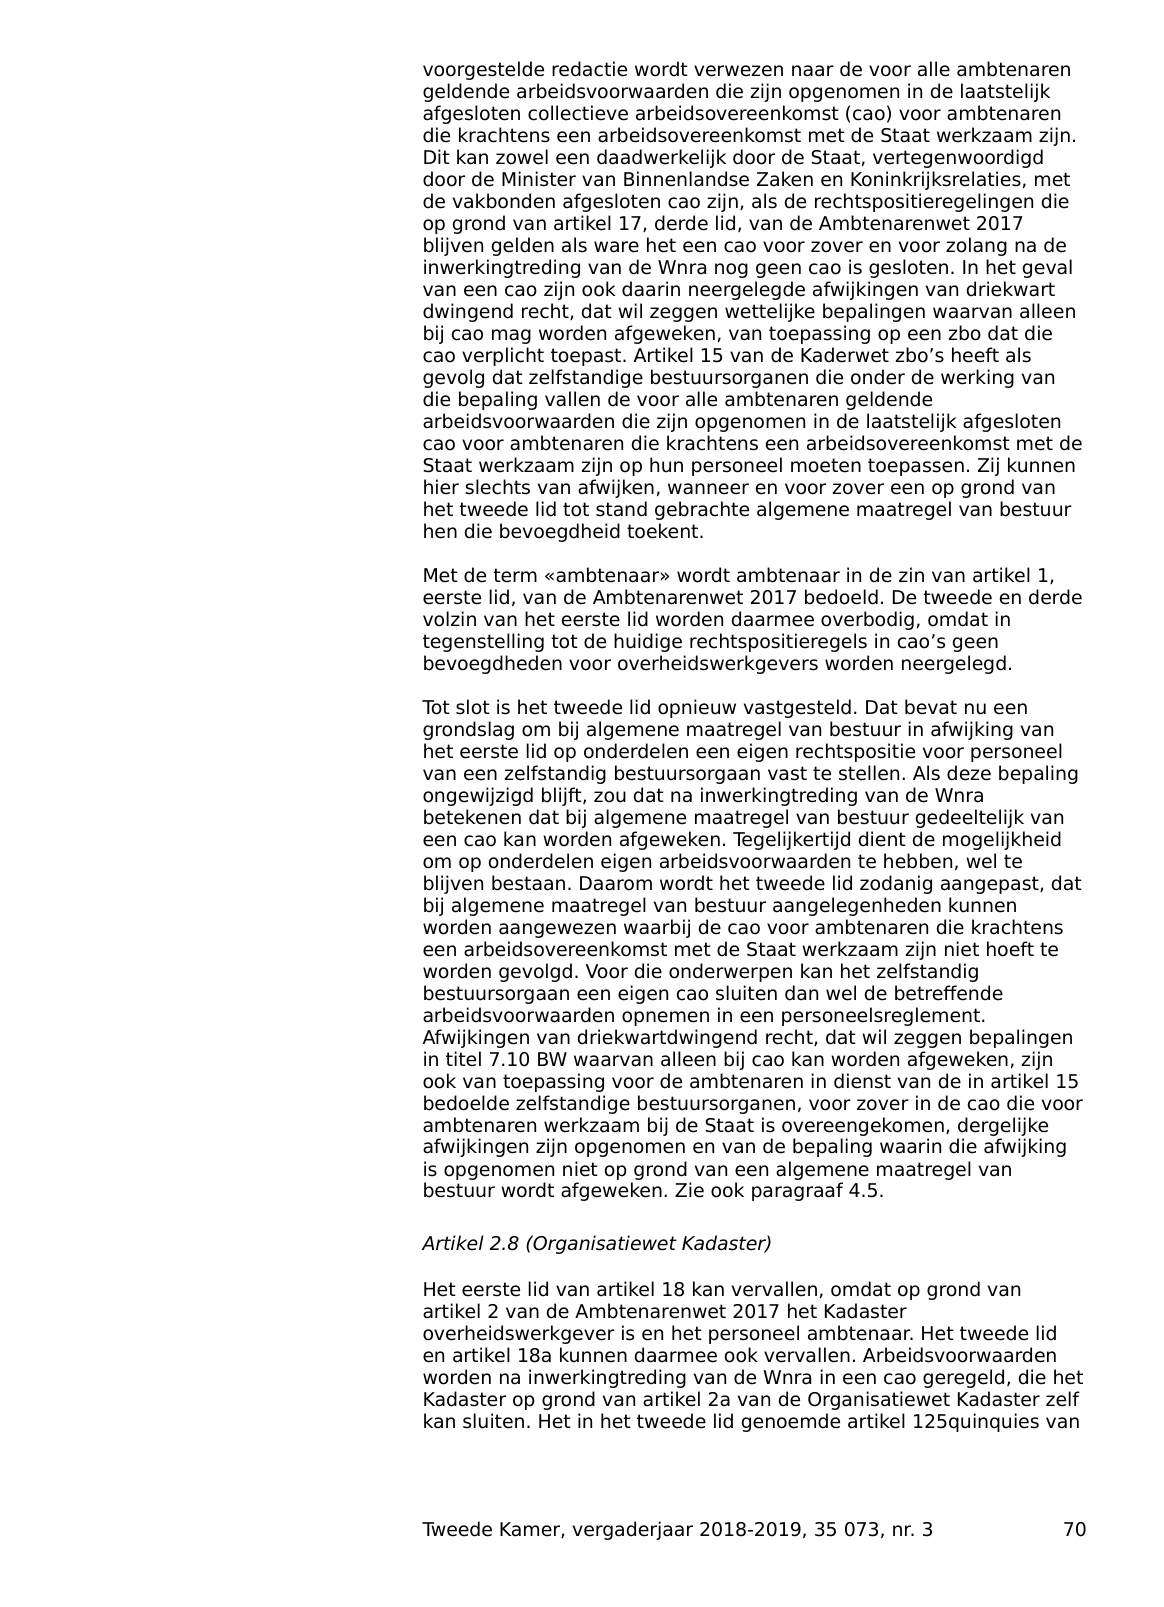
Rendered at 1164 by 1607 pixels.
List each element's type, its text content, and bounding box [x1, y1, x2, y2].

subtitle Artikel 2.8 (Organisatiewet Kadaster) [422, 1232, 1087, 1254]
text Met de term «ambtenaar» wordt ambtenaar in de zin van artikel 1, eerste lid, van de Ambtenarenwet 2017 bedoeld. De tweede en derde volzin van het eerste lid worden daarmee overbodig, omdat in tegenstelling tot de huidige rechtspositieregels in cao’s geen bevoegdheden voor overheidswerkgevers worden neergelegd. [422, 565, 1087, 675]
text Het eerste lid van artikel 18 kan vervallen, omdat op grond van artikel 2 van de Ambtenarenwet 2017 het Kadaster overheidswerkgever is en het personeel ambtenaar. Het tweede lid en artikel 18a kunnen daarmee ook vervallen. Arbeidsvoorwaarden worden na inwerkingtreding van de Wnra in een cao geregeld, die het Kadaster op grond van artikel 2a van de Organisatiewet Kadaster zelf kan sluiten. Het in het tweede lid genoemde artikel 125quinquies van [422, 1279, 1087, 1433]
text Tot slot is het tweede lid opnieuw vastgesteld. Dat bevat nu een grondslag om bij algemene maatregel van bestuur in afwijking van het eerste lid op onderdelen een eigen rechtspositie voor personeel van een zelfstandig bestuursorgaan vast te stellen. Als deze bepaling ongewijzigd blijft, zou dat na inwerkingtreding van de Wnra betekenen dat bij algemene maatregel van bestuur gedeeltelijk van een cao kan worden afgeweken. Tegelijkertijd dient de mogelijkheid om op onderdelen eigen arbeidsvoorwaarden te hebben, wel te blijven bestaan. Daarom wordt het tweede lid zodanig aangepast, dat bij algemene maatregel van bestuur aangelegenheden kunnen worden aangewezen waarbij de cao voor ambtenaren die krachtens een arbeidsovereenkomst met de Staat werkzaam zijn niet hoeft te worden gevolgd. Voor die onderwerpen kan het zelfstandig bestuursorgaan een eigen cao sluiten dan wel de betreffende arbeidsvoorwaarden opnemen in een personeelsreglement. Afwijkingen van driekwartdwingend recht, dat wil zeggen bepalingen in titel 7.10 BW waarvan alleen bij cao kan worden afgeweken, zijn ook van toepassing voor de ambtenaren in dienst van de in artikel 15 bedoelde zelfstandige bestuursorganen, voor zover in de cao die voor ambtenaren werkzaam bij de Staat is overeengekomen, dergelijke afwijkingen zijn opgenomen en van de bepaling waarin die afwijking is opgenomen niet op grond van een algemene maatregel van bestuur wordt afgeweken. Zie ook paragraaf 4.5. [422, 697, 1087, 1202]
text voorgestelde redactie wordt verwezen naar de voor alle ambtenaren geldende arbeidsvoorwaarden die zijn opgenomen in de laatstelijk afgesloten collectieve arbeidsovereenkomst (cao) voor ambtenaren die krachtens een arbeidsovereenkomst met de Staat werkzaam zijn. Dit kan zowel een daadwerkelijk door de Staat, vertegenwoordigd door de Minister van Binnenlandse Zaken en Koninkrijksrelaties, met de vakbonden afgesloten cao zijn, als de rechtspositieregelingen die op grond van artikel 17, derde lid, van de Ambtenarenwet 2017 blijven gelden als ware het een cao voor zover en voor zolang na de inwerkingtreding van de Wnra nog geen cao is gesloten. In het geval van een cao zijn ook daarin neergelegde afwijkingen van driekwart dwingend recht, dat wil zeggen wettelijke bepalingen waarvan alleen bij cao mag worden afgeweken, van toepassing op een zbo dat die cao verplicht toepast. Artikel 15 van de Kaderwet zbo’s heeft als gevolg dat zelfstandige bestuursorganen die onder de werking van die bepaling vallen de voor alle ambtenaren geldende arbeidsvoorwaarden die zijn opgenomen in de laatstelijk afgesloten cao voor ambtenaren die krachtens een arbeidsovereenkomst met de Staat werkzaam zijn op hun personeel moeten toepassen. Zij kunnen hier slechts van afwijken, wanneer en voor zover een op grond van het tweede lid tot stand gebrachte algemene maatregel van bestuur hen die bevoegdheid toekent. [422, 59, 1087, 543]
